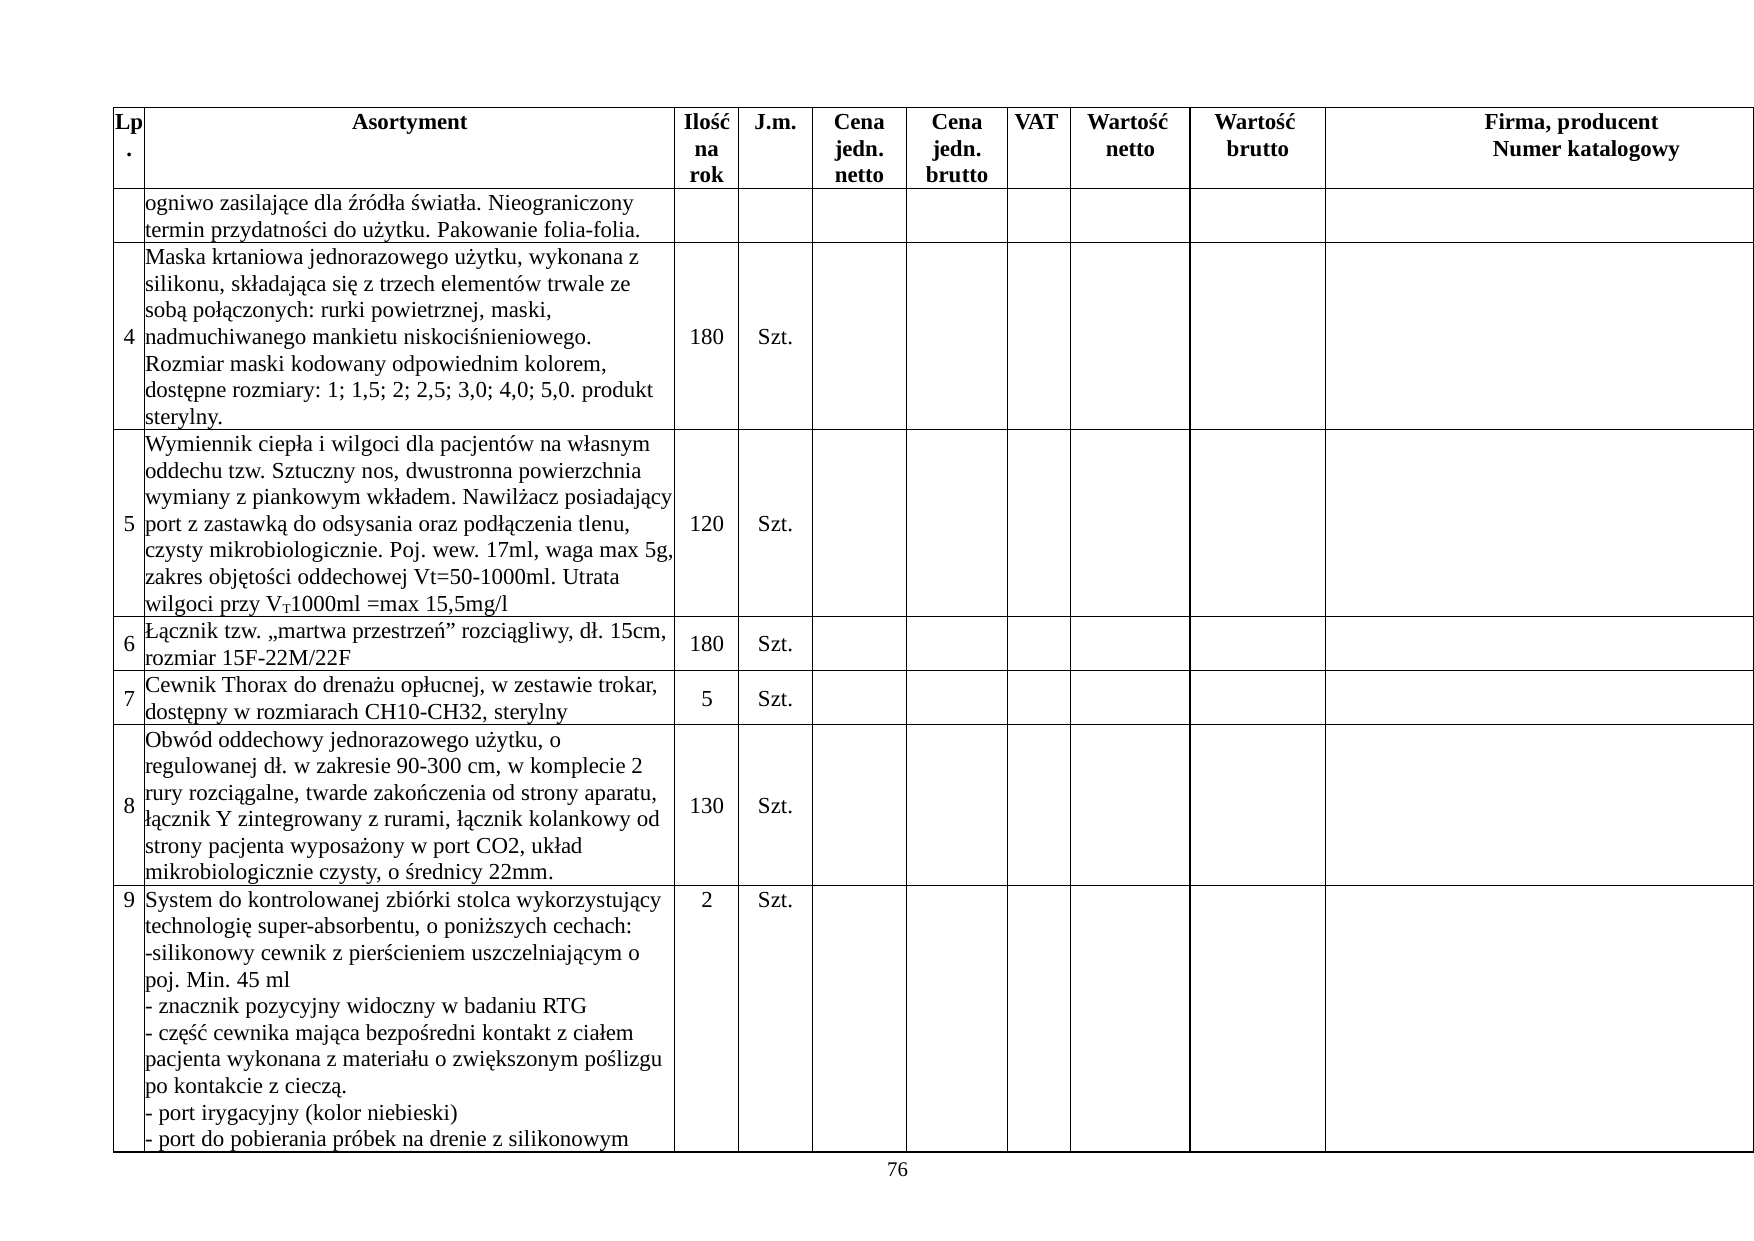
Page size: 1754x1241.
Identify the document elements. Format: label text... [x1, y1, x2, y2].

table_cell [907, 430, 1007, 616]
table_header Lp. [114, 108, 144, 188]
table_cell 7 [114, 671, 144, 724]
table_cell [1071, 617, 1189, 670]
table_cell [114, 189, 144, 242]
table_cell Obwód oddechowy jednorazowego użytku, o regulowanej dł. w zakresie 90-300 cm, w komplecie 2 rury rozciągalne, twarde zakończenia od strony aparatu, łącznik Y zintegrowany z rurami, łącznik kolankowy od strony pacjenta wyposażony w port CO2, układ mikrobiologicznie czysty, o średnicy 22mm. [145, 725, 674, 885]
table_cell Szt. [739, 617, 812, 670]
table_header Asortyment [145, 108, 674, 188]
table_header VAT [1008, 108, 1070, 188]
table_cell [1191, 617, 1325, 670]
table_cell 5 [675, 671, 738, 724]
table_cell [813, 243, 906, 429]
table_cell 6 [114, 617, 144, 670]
table_cell 130 [675, 725, 738, 885]
table_header Wartość brutto [1191, 108, 1325, 188]
table_cell [1326, 189, 1753, 242]
table_cell [907, 671, 1007, 724]
table_cell 180 [675, 243, 738, 429]
table_cell [907, 617, 1007, 670]
table_cell Cewnik Thorax do drenażu opłucnej, w zestawie trokar, dostępny w rozmiarach CH10-CH32, sterylny [145, 671, 674, 724]
table_cell 180 [675, 617, 738, 670]
table_header Cena jedn. netto [813, 108, 906, 188]
table_cell [813, 886, 906, 1151]
table_cell 2 [675, 886, 738, 1151]
table_cell [1071, 886, 1189, 1151]
table_cell Łącznik tzw. „martwa przestrzeń” rozciągliwy, dł. 15cm, rozmiar 15F-22M/22F [145, 617, 674, 670]
table_cell [1071, 189, 1189, 242]
table_cell [1191, 886, 1325, 1151]
table_cell [1008, 725, 1070, 885]
table_cell System do kontrolowanej zbiórki stolca wykorzystujący technologię super-absorbentu, o poniższych cechach: -silikonowy cewnik z pierścieniem uszczelniającym o poj. Min. 45 ml - znacznik pozycyjny widoczny w badaniu RTG - część cewnika mająca bezpośredni kontakt z ciałem pacjenta wykonana z materiału o zwiększonym poślizgu po kontakcie z cieczą. - port irygacyjny (kolor niebieski) - port do pobierania próbek na drenie z silikonowym [145, 886, 674, 1151]
table_cell [907, 243, 1007, 429]
table_header Wartość netto [1071, 108, 1189, 188]
table_cell [1191, 189, 1325, 242]
table_cell [1008, 430, 1070, 616]
table_cell Wymiennik ciepła i wilgoci dla pacjentów na własnym oddechu tzw. Sztuczny nos, dwustronna powierzchnia wymiany z piankowym wkładem. Nawilżacz posiadający port z zastawką do odsysania oraz podłączenia tlenu, czysty mikrobiologicznie. Poj. wew. 17ml, waga max 5g, zakres objętości oddechowej Vt=50-1000ml. Utrata wilgoci przy VT1000ml =max 15,5mg/l [145, 430, 674, 616]
table_cell [1191, 671, 1325, 724]
table_cell [907, 725, 1007, 885]
table_cell Szt. [739, 243, 812, 429]
table_cell Szt. [739, 430, 812, 616]
table_cell [739, 189, 812, 242]
table_cell Szt. [739, 886, 812, 1151]
table_header J.m. [739, 108, 812, 188]
table_header Firma, producent Numer katalogowy [1326, 108, 1753, 188]
table_cell [1071, 671, 1189, 724]
table_cell [1326, 243, 1753, 429]
table_cell Szt. [739, 671, 812, 724]
table_cell Maska krtaniowa jednorazowego użytku, wykonana z silikonu, składająca się z trzech elementów trwale ze sobą połączonych: rurki powietrznej, maski, nadmuchiwanego mankietu niskociśnieniowego. Rozmiar maski kodowany odpowiednim kolorem, dostępne rozmiary: 1; 1,5; 2; 2,5; 3,0; 4,0; 5,0. produkt sterylny. [145, 243, 674, 429]
table_cell [1008, 886, 1070, 1151]
table_cell [1326, 886, 1753, 1151]
table_cell [813, 725, 906, 885]
table_cell [1008, 671, 1070, 724]
table_cell [907, 886, 1007, 1151]
table_cell [813, 617, 906, 670]
table_cell [675, 189, 738, 242]
table_cell [813, 430, 906, 616]
table_cell [1008, 189, 1070, 242]
table_cell [1071, 430, 1189, 616]
table_cell [1326, 725, 1753, 885]
table_cell [1008, 243, 1070, 429]
table_cell [1008, 617, 1070, 670]
table_cell ogniwo zasilające dla źródła światła. Nieograniczony termin przydatności do użytku. Pakowanie folia-folia. [145, 189, 674, 242]
table_cell Szt. [739, 725, 812, 885]
table_header Ilość na rok [675, 108, 738, 188]
table_cell [1326, 617, 1753, 670]
table_cell [1071, 725, 1189, 885]
table_cell 120 [675, 430, 738, 616]
table_cell 4 [114, 243, 144, 429]
table_cell [1326, 430, 1753, 616]
table_cell [1191, 430, 1325, 616]
table_cell [1071, 243, 1189, 429]
table_cell [1191, 725, 1325, 885]
table_cell 5 [114, 430, 144, 616]
table_cell [907, 189, 1007, 242]
table_cell [1326, 671, 1753, 724]
table_cell [813, 671, 906, 724]
table_cell 8 [114, 725, 144, 885]
table_cell [813, 189, 906, 242]
table_header Cena jedn. brutto [907, 108, 1007, 188]
table_cell 9 [114, 886, 144, 1151]
table_cell [1191, 243, 1325, 429]
